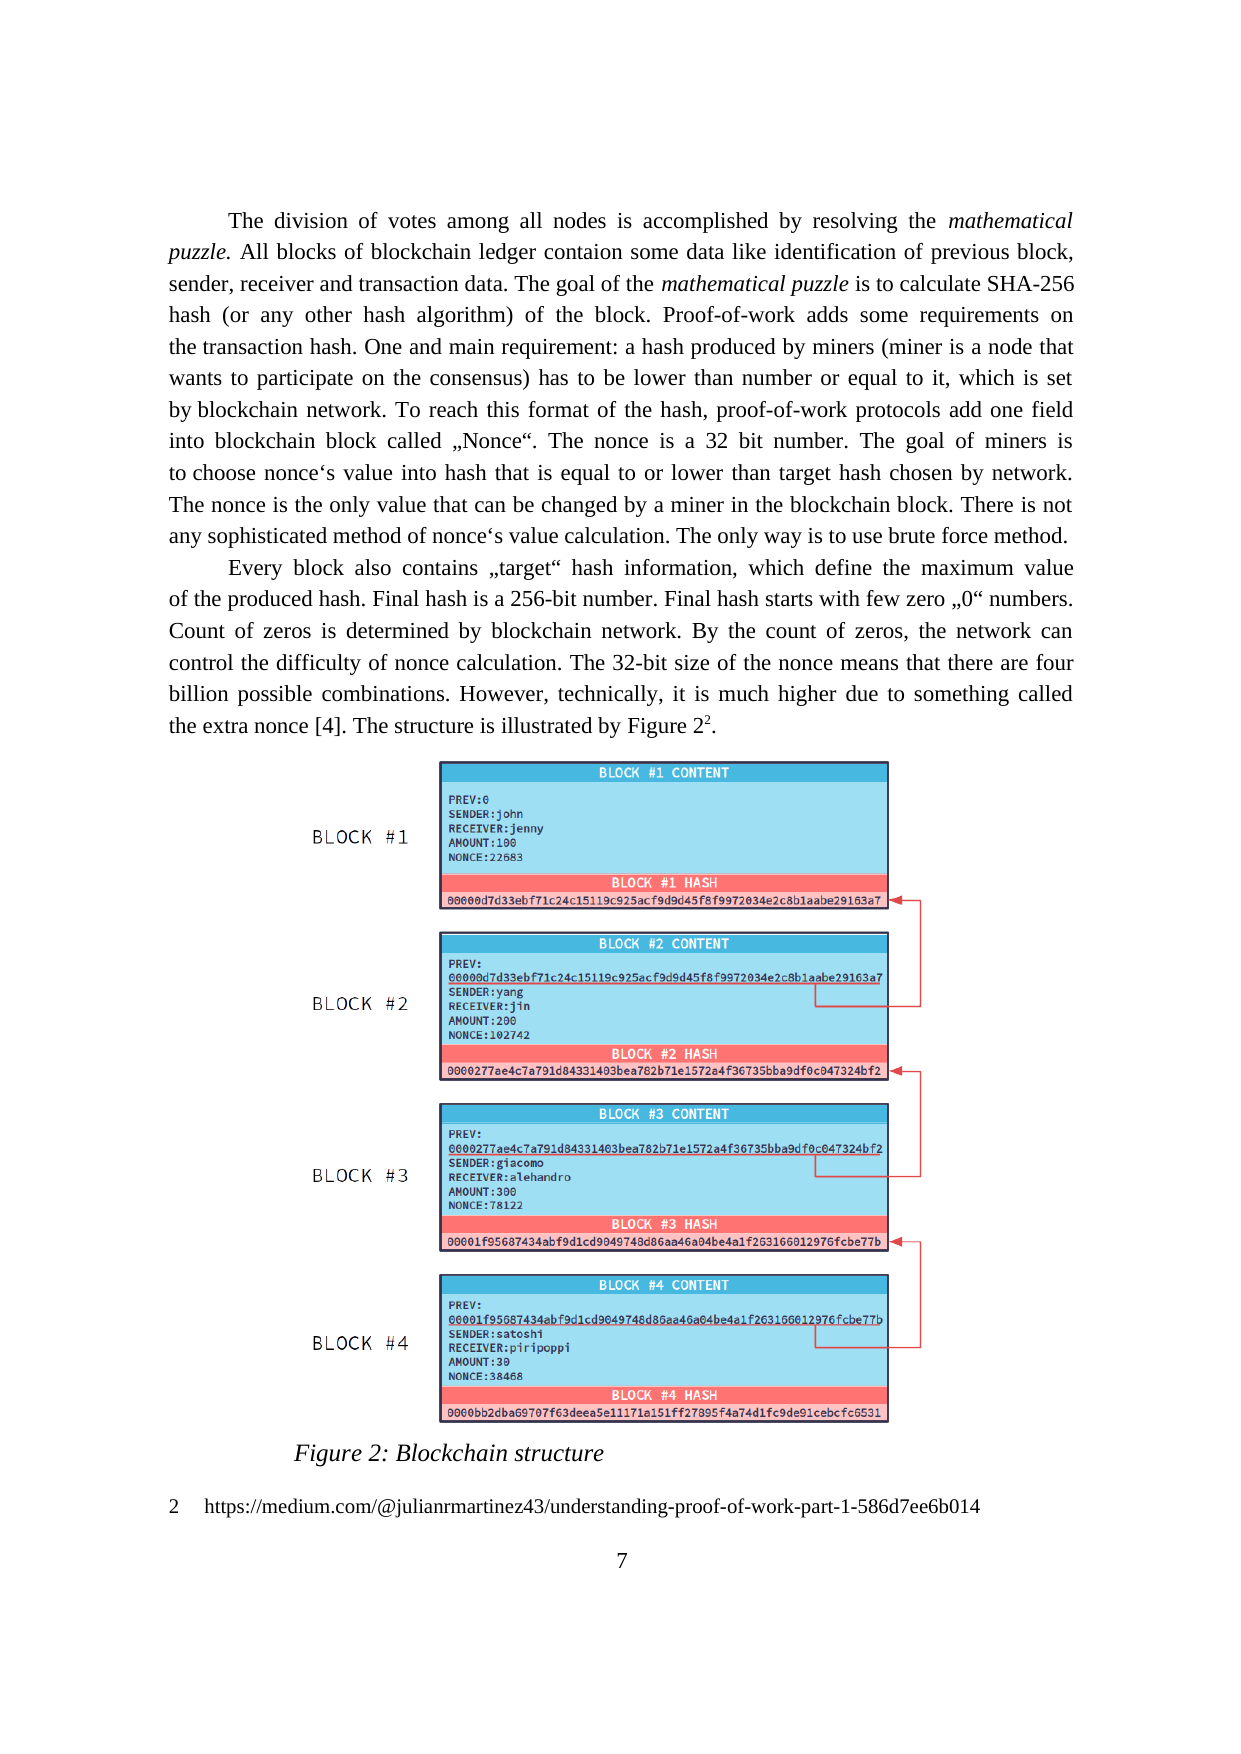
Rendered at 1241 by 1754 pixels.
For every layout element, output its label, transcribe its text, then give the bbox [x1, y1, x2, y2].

text https://medium.com/@julianrmartinez43/understanding-proof-of-work-part-1-586d7ee6b014 [169, 1494, 1075, 1518]
text The division of votes among all nodes is accomplished by resolving the mathematical puzzle. All blocks of blockchain ledger contaion some data like identification of previous block, sender, receiver and transaction data. The goal of the mathematical puzzle is to calculate SHA-256 hash (or any other hash algorithm) of the block. Proof-of-work adds some requirements on the transaction hash. One and main requirement: a hash produced by miners (miner is a node that wants to participate on the consensus) has to be lower than number or equal to it, which is set by blockchain network. To reach this format of the hash, proof-of-work protocols add one field into blockchain block called „Nonce“. The nonce is a 32 bit number. The goal of miners is to choose nonce‘s value into hash that is equal to or lower than target hash chosen by network. The nonce is the only value that can be changed by a miner in the blockchain block. There is not any sophisticated method of nonce‘s value calculation. The only way is to use brute force method. [169, 207, 1075, 549]
text Figure 2: Blockchain structure [294, 1424, 950, 1467]
text Every block also contains „target“ hash information, which define the maximum value of the produced hash. Final hash is a 256-bit number. Final hash starts with few zero „0“ numbers. Count of zeros is determined by blockchain network. By the count of zeros, the network can control the difficulty of nonce calculation. The 32-bit size of the nonce means that there are four billion possible combinations. However, technically, it is much higher due to something called the extra nonce [4]. The structure is illustrated by Figure 2. [169, 554, 1075, 738]
picture [293, 755, 950, 1424]
